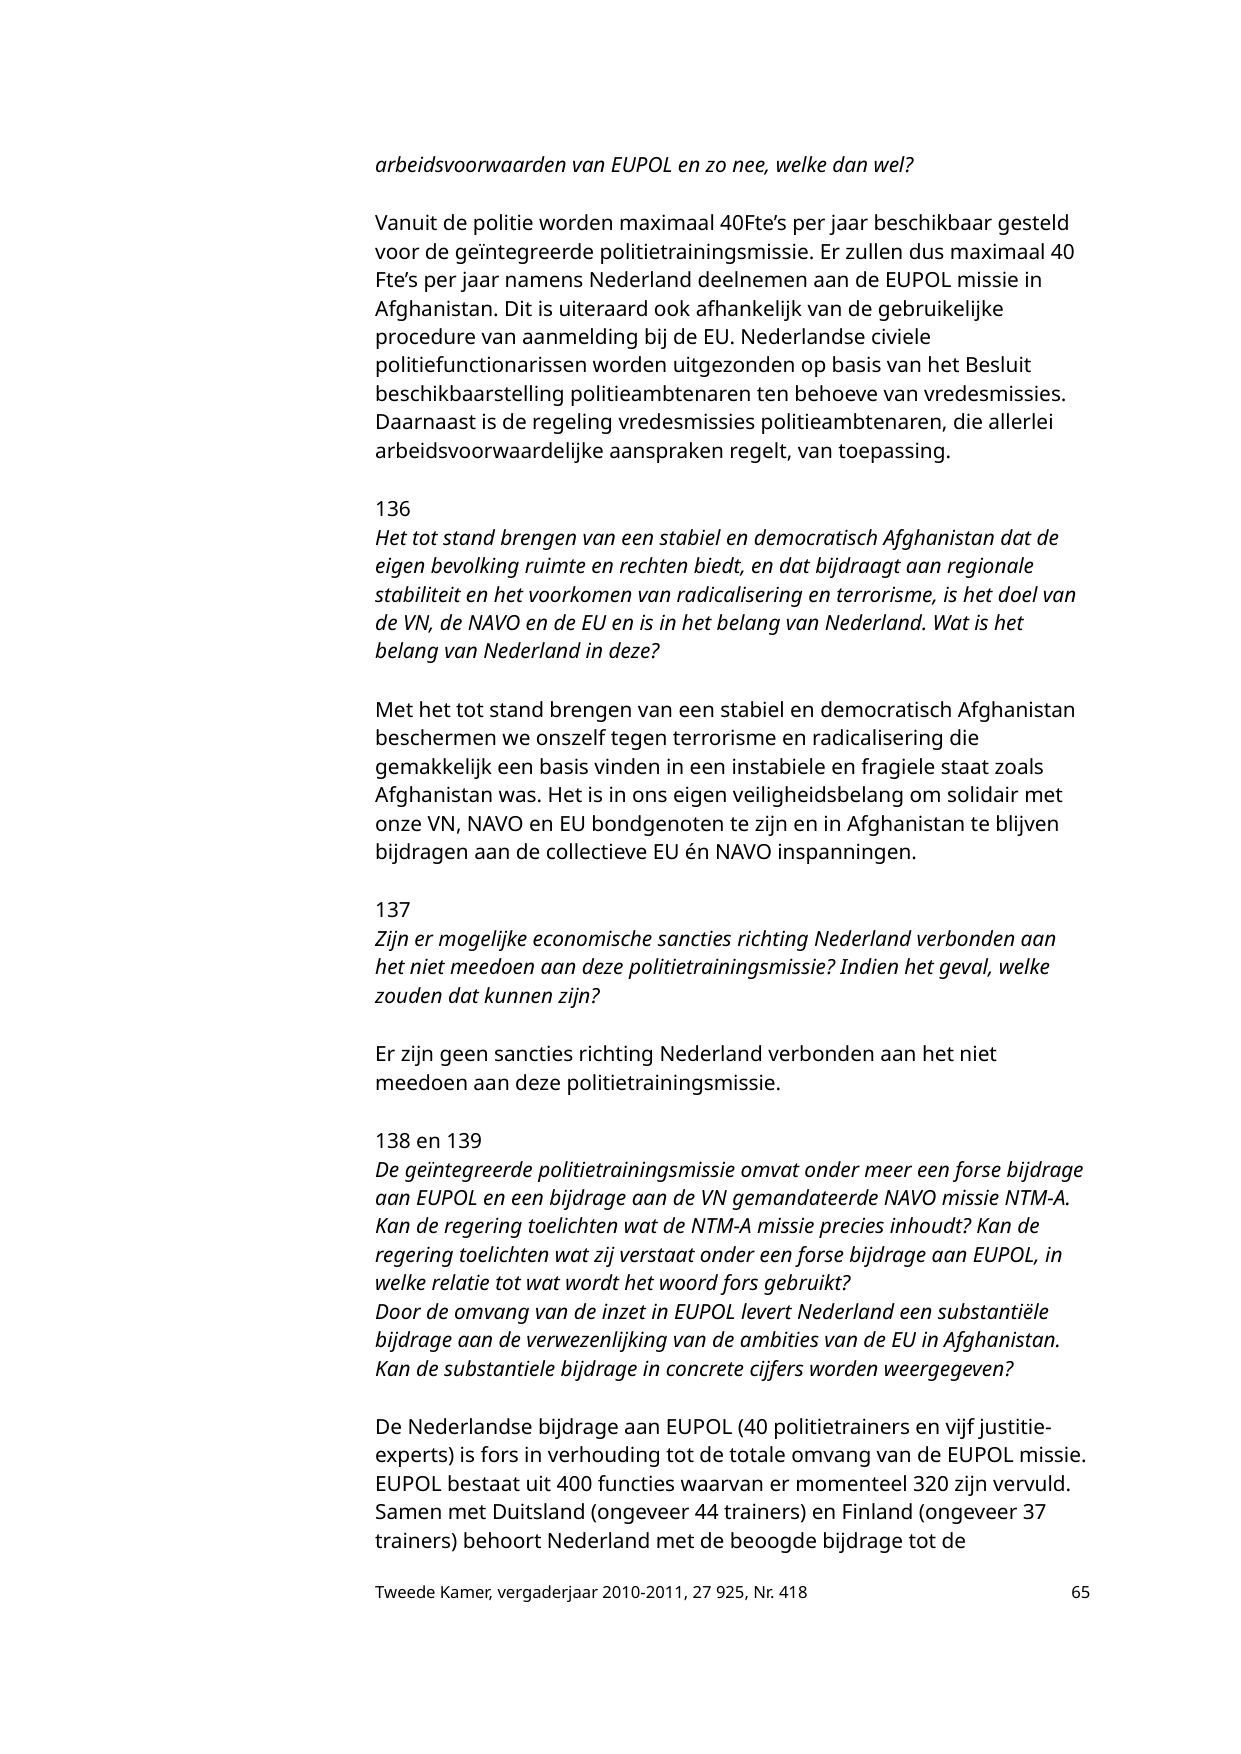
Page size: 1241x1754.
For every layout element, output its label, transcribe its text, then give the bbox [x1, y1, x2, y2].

text Met het tot stand brengen van een stabiel en democratisch Afghanistan beschermen we onszelf tegen terrorisme en radicalisering die gemakkelijk een basis vinden in een instabiele en fragiele staat zoals Afghanistan was. Het is in ons eigen veiligheidsbelang om solidair met onze VN, NAVO en EU bondgenoten te zijn en in Afghanistan te blijven bijdragen aan de collectieve EU én NAVO inspanningen. [375, 695, 1090, 866]
text Het tot stand brengen van een stabiel en democratisch Afghanistan dat de eigen bevolking ruimte en rechten biedt, en dat bijdraagt aan regionale stabiliteit en het voorkomen van radicalisering en terrorisme, is het doel van de VN, de NAVO en de EU en is in het belang van Nederland. Wat is het belang van Nederland in deze? [375, 523, 1090, 665]
text Er zijn geen sancties richting Nederland verbonden aan het niet meedoen aan deze politietrainingsmissie. [375, 1039, 1090, 1096]
text Vanuit de politie worden maximaal 40Fte’s per jaar beschikbaar gesteld voor de geïntegreerde politietrainingsmissie. Er zullen dus maximaal 40 Fte’s per jaar namens Nederland deelnemen aan de EUPOL missie in Afghanistan. Dit is uiteraard ook afhankelijk van de gebruikelijke procedure van aanmelding bij de EU. Nederlandse civiele politiefunctionarissen worden uitgezonden op basis van het Besluit beschikbaarstelling politieambtenaren ten behoeve van vredesmissies. Daarnaast is de regeling vredesmissies politieambtenaren, die allerlei arbeidsvoorwaardelijke aanspraken regelt, van toepassing. [375, 208, 1090, 464]
text 136 [375, 494, 1090, 523]
text De geïntegreerde politietrainingsmissie omvat onder meer een forse bijdrage aan EUPOL en een bijdrage aan de VN gemandateerde NAVO missie NTM-A. Kan de regering toelichten wat de NTM-A missie precies inhoudt? Kan de regering toelichten wat zij verstaat onder een forse bijdrage aan EUPOL, in welke relatie tot wat wordt het woord fors gebruikt? [375, 1155, 1090, 1297]
text arbeidsvoorwaarden van EUPOL en zo nee, welke dan wel? [375, 150, 1090, 178]
text 137 [375, 896, 1090, 924]
text 138 en 139 [375, 1126, 1090, 1155]
text De Nederlandse bijdrage aan EUPOL (40 politietrainers en vijf justitie-experts) is fors in verhouding tot de totale omvang van de EUPOL missie. EUPOL bestaat uit 400 functies waarvan er momenteel 320 zijn vervuld. Samen met Duitsland (ongeveer 44 trainers) en Finland (ongeveer 37 trainers) behoort Nederland met de beoogde bijdrage tot de [375, 1412, 1090, 1554]
text Zijn er mogelijke economische sancties richting Nederland verbonden aan het niet meedoen aan deze politietrainingsmissie? Indien het geval, welke zouden dat kunnen zijn? [375, 924, 1090, 1009]
text Door de omvang van de inzet in EUPOL levert Nederland een substantiële bijdrage aan de verwezenlijking van de ambities van de EU in Afghanistan. Kan de substantiele bijdrage in concrete cijfers worden weergegeven? [375, 1297, 1090, 1382]
